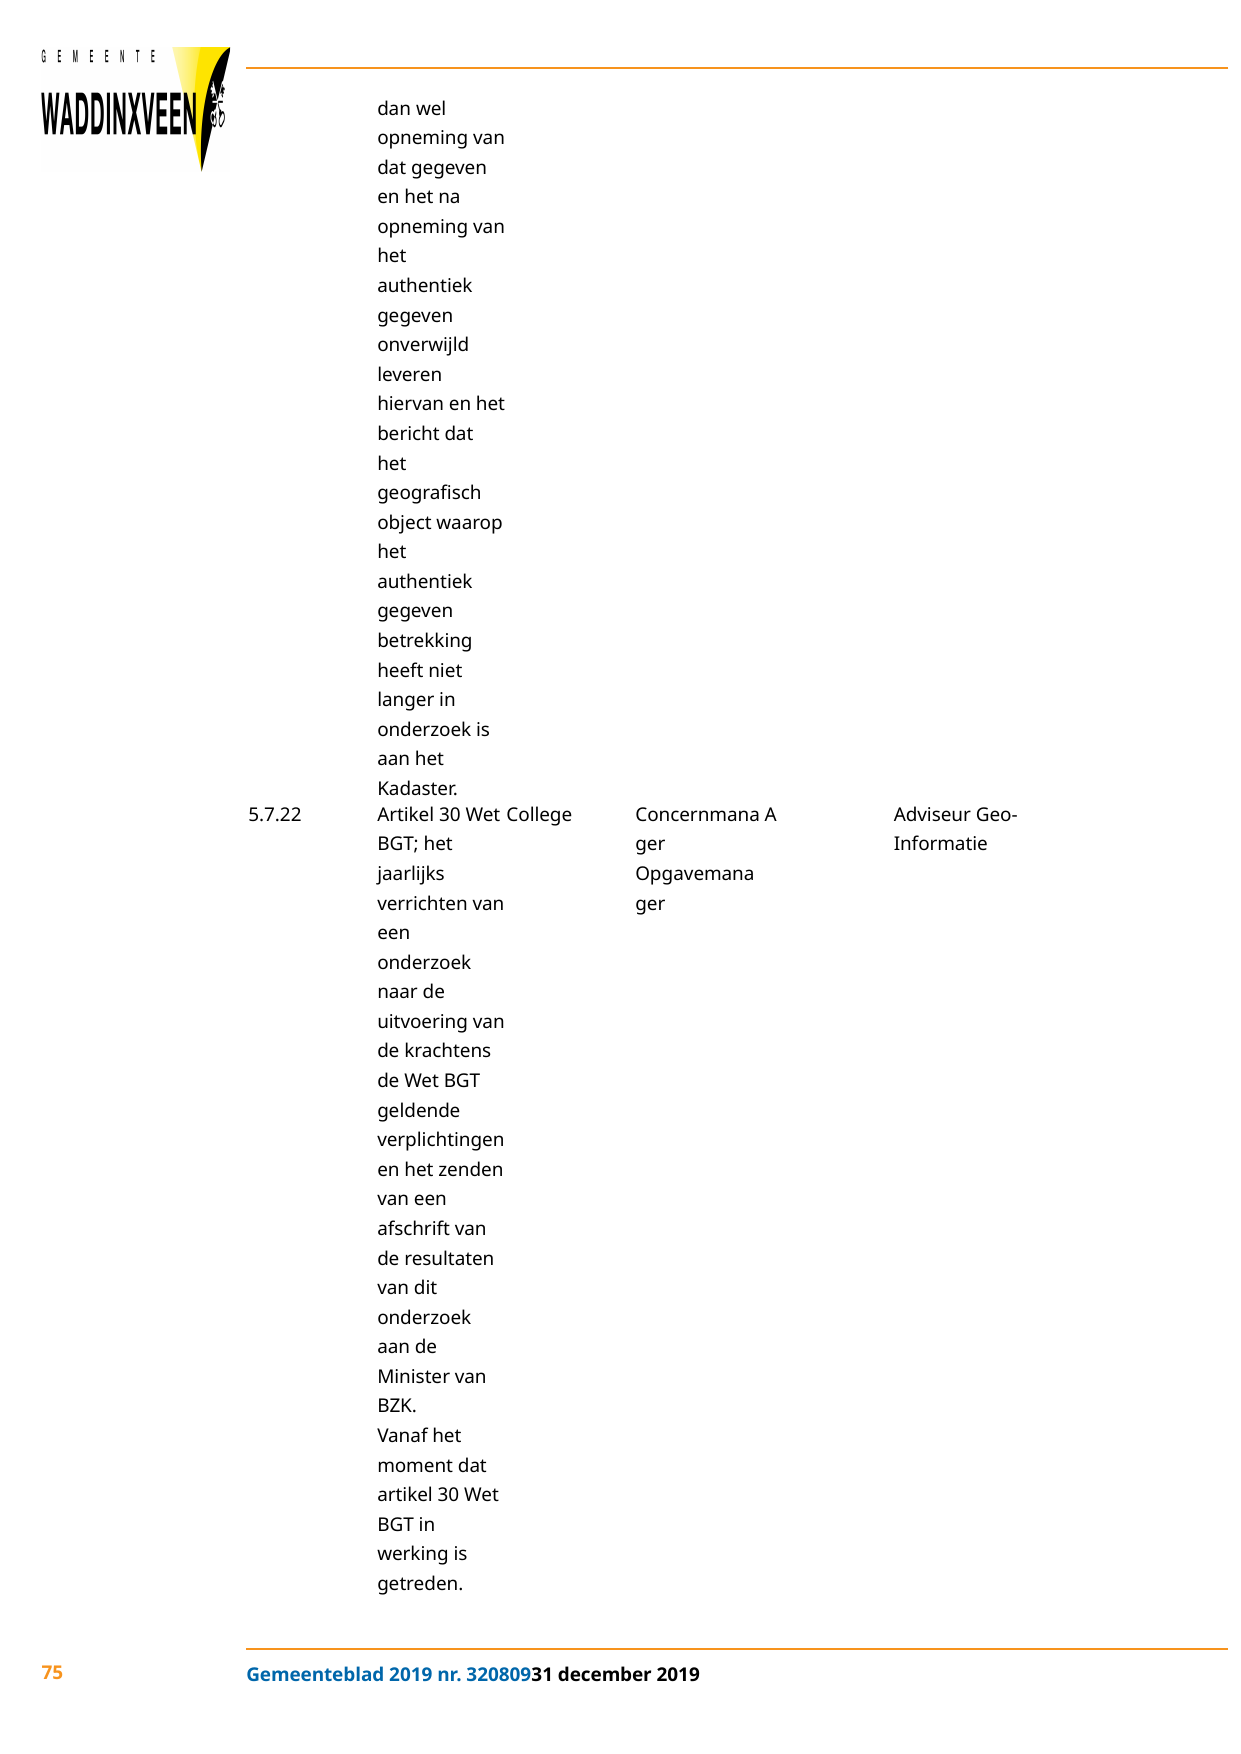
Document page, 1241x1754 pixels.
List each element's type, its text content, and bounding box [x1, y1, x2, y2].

table_cell [764, 95, 893, 801]
picture [41, 47, 231, 172]
table_cell A [764, 801, 893, 1596]
table_cell Concernmanager Opgavemanager [635, 801, 764, 1596]
table_cell [1023, 95, 1152, 801]
table_cell 5.7.22 [248, 801, 377, 1596]
table_cell [248, 95, 377, 801]
table_cell Artikel 30 Wet BGT; het jaarlijks verrichten van een onderzoek naar de uitvoering van de krachtens de Wet BGT geldende verplichtingen en het zenden van een afschrift van de resultaten van dit onderzoek aan de Minister van BZK. Vanaf het moment dat artikel 30 Wet BGT in werking is getreden. [377, 801, 506, 1596]
table_cell [1023, 801, 1152, 1596]
table_cell dan wel opneming van dat gegeven en het na opneming van het authentiek gegeven onverwijld leveren hiervan en het bericht dat het geografisch object waarop het authentiek gegeven betrekking heeft niet langer in onderzoek is aan het Kadaster. [377, 95, 506, 801]
table_cell [635, 95, 764, 801]
table_cell [894, 95, 1022, 801]
table_cell Adviseur Geo-Informatie [894, 801, 1022, 1596]
table_cell [506, 95, 635, 801]
table_cell College [506, 801, 635, 1596]
